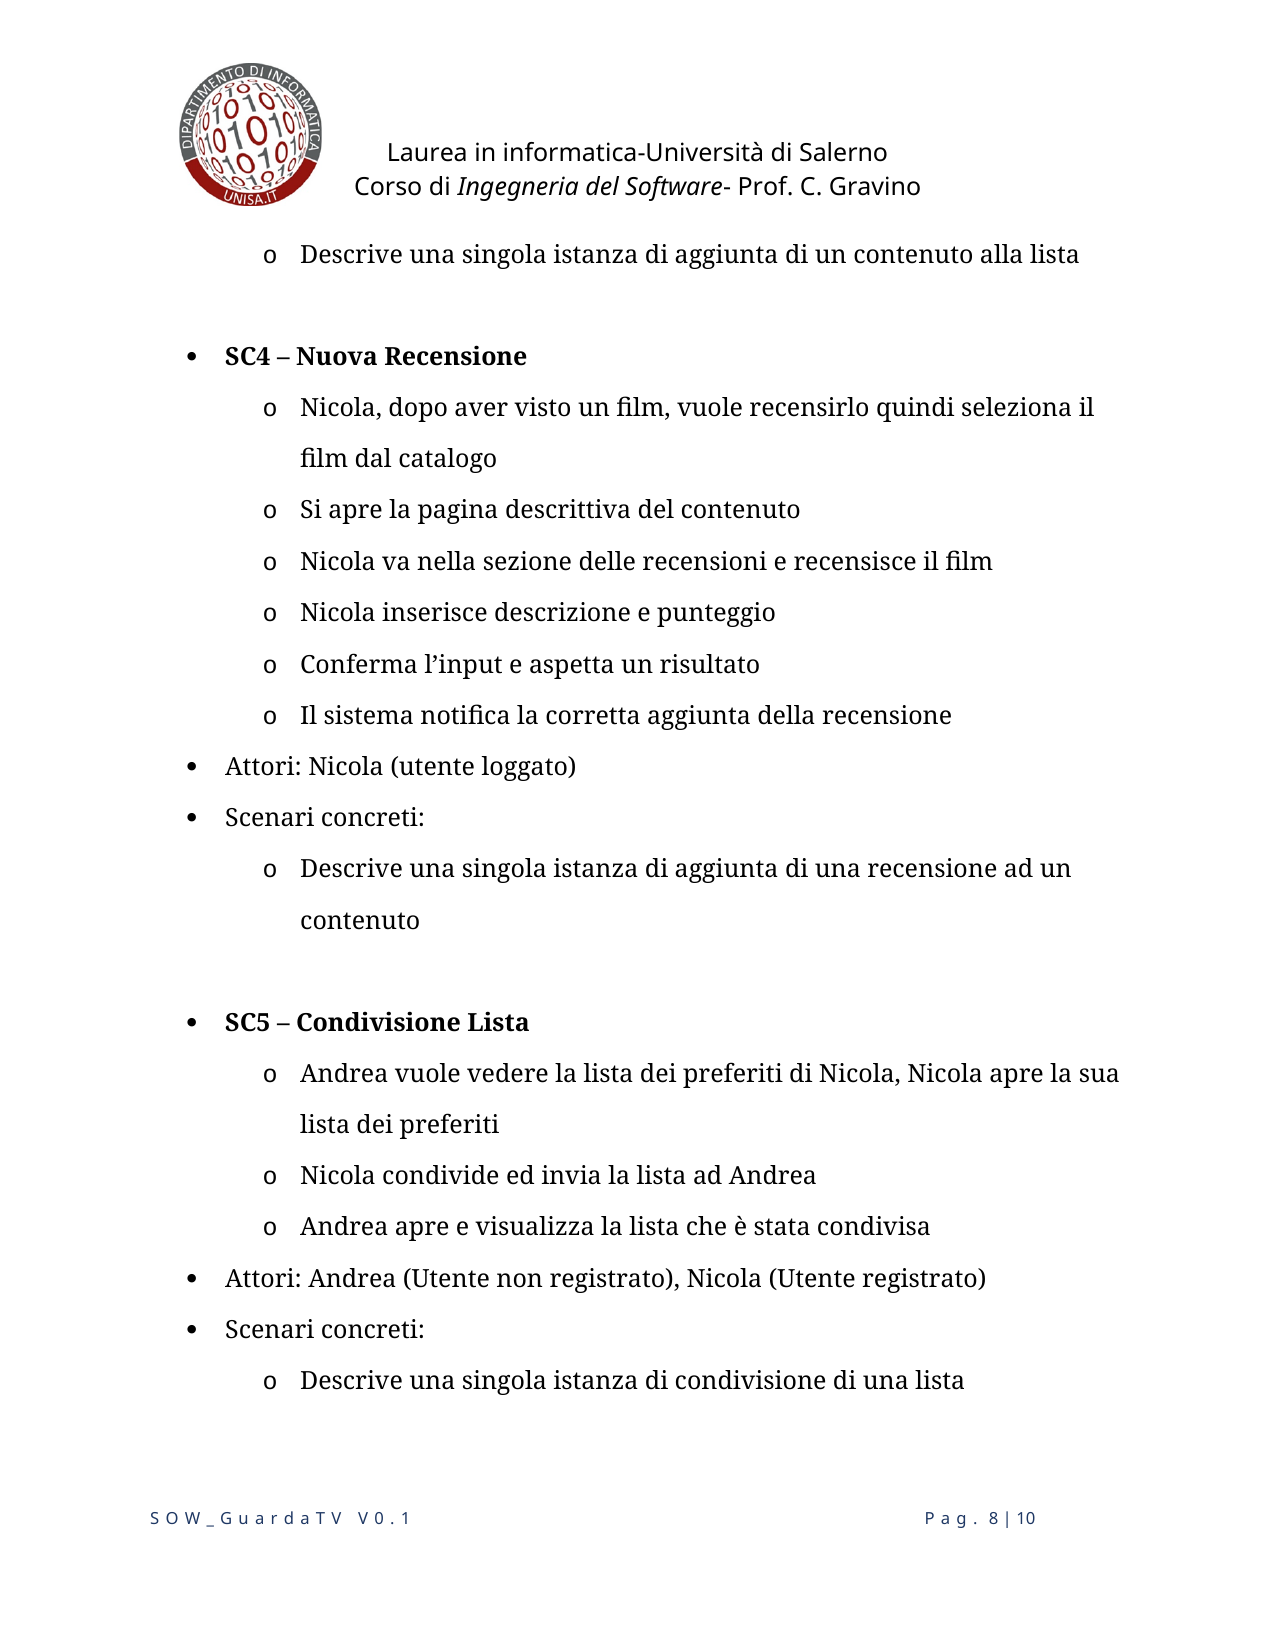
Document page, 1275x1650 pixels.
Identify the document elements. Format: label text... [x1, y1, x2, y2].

list SC5 – Condivisione Lista [187, 1004, 1125, 1038]
list Andrea apre e visualizza la lista che è stata condivisa [262, 1209, 1125, 1243]
list Nicola condivide ed invia la lista ad Andrea [262, 1158, 1125, 1192]
list Nicola va nella sezione delle recensioni e recensisce il film [262, 543, 1125, 578]
list SC4 – Nuova Recensione [187, 339, 1125, 373]
list Attori: Andrea (Utente non registrato), Nicola (Utente registrato) [187, 1260, 1125, 1294]
list Si apre la pagina descrittiva del contenuto [262, 492, 1125, 526]
list Descrive una singola istanza di aggiunta di un contenuto alla lista [262, 236, 1125, 271]
list Descrive una singola istanza di condivisione di una lista [262, 1362, 1125, 1397]
list Scenari concreti: [187, 800, 1125, 834]
list Nicola, dopo aver visto un film, vuole recensirlo quindi seleziona il film dal catalogo [262, 390, 1125, 475]
list Nicola inserisce descrizione e punteggio [262, 595, 1125, 629]
list Conferma l’input e aspetta un risultato [262, 646, 1125, 681]
list Andrea vuole vedere la lista dei preferiti di Nicola, Nicola apre la sua lista dei preferiti [262, 1055, 1125, 1141]
list Attori: Nicola (utente loggato) [187, 749, 1125, 783]
list Scenari concreti: [187, 1311, 1125, 1346]
list Descrive una singola istanza di aggiunta di una recensione ad un contenuto [262, 851, 1125, 936]
list Il sistema notifica la corretta aggiunta della recensione [262, 698, 1125, 732]
